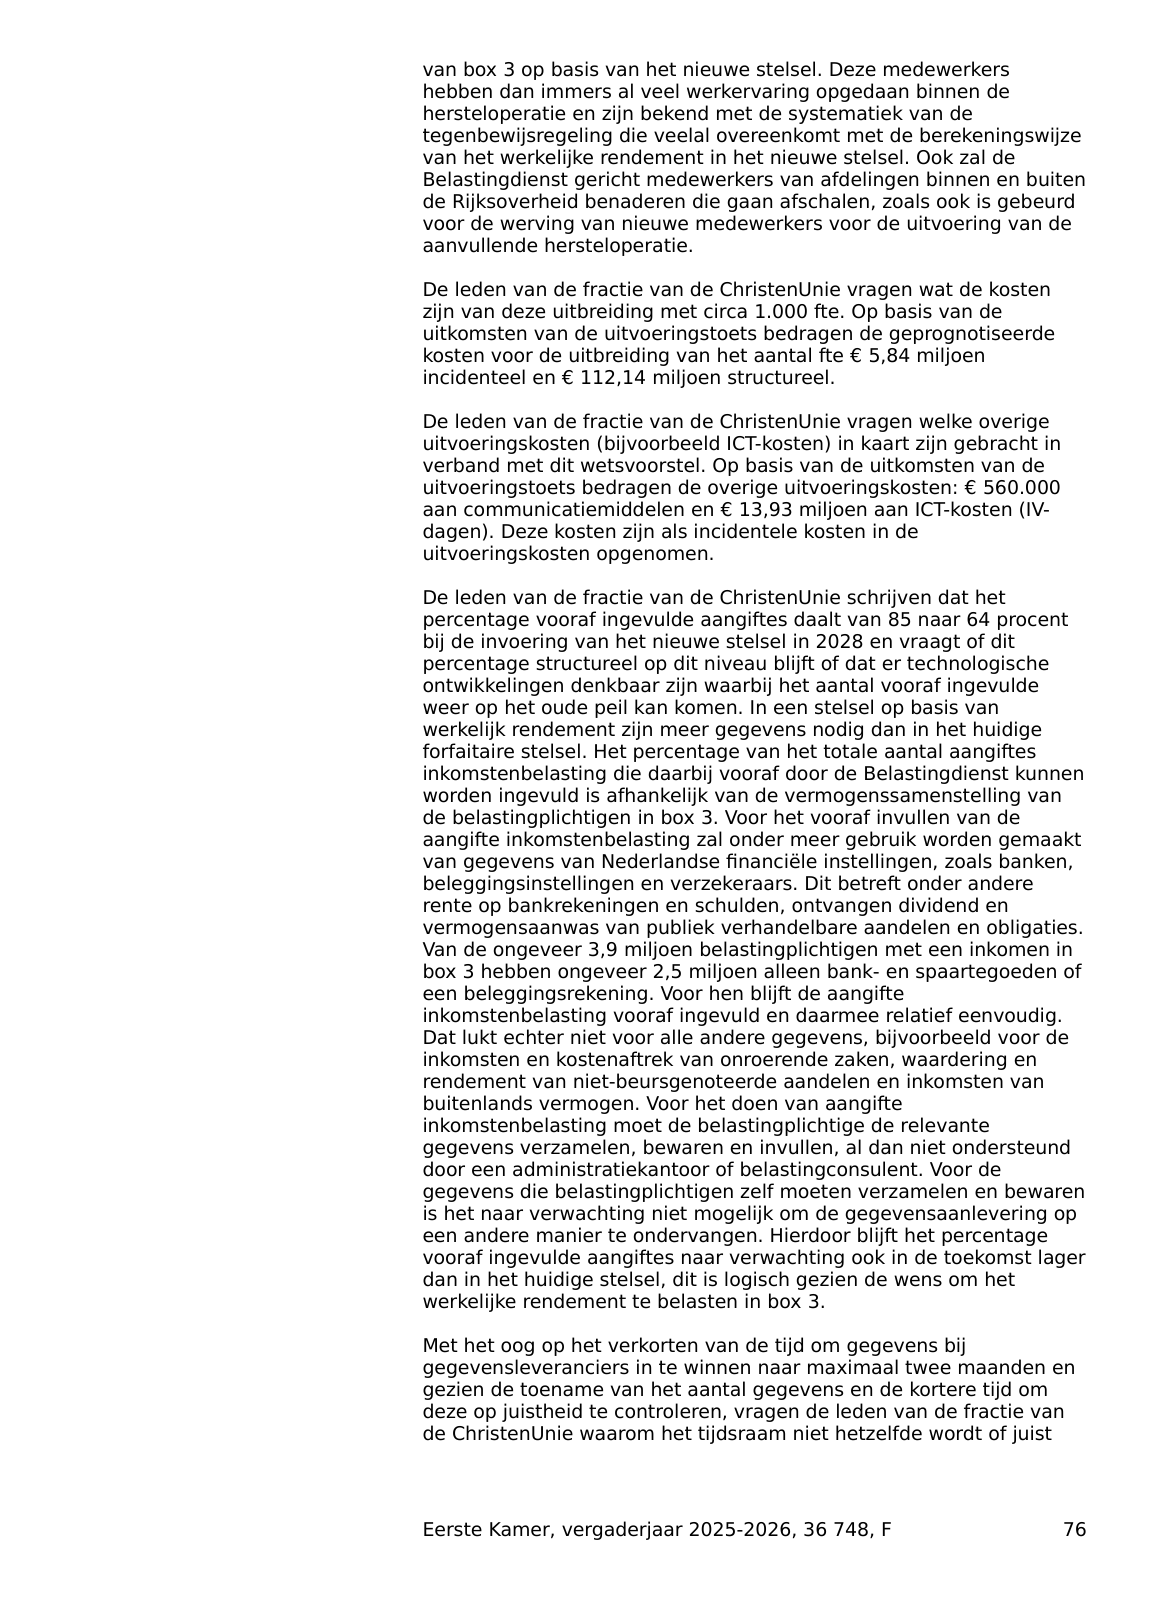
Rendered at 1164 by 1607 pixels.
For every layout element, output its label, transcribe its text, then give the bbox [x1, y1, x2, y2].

text De leden van de fractie van de ChristenUnie vragen welke overige uitvoeringskosten (bijvoorbeeld ICT-kosten) in kaart zijn gebracht in verband met dit wetsvoorstel. Op basis van de uitkomsten van de uitvoeringstoets bedragen de overige uitvoeringskosten: € 560.000 aan communicatiemiddelen en € 13,93 miljoen aan ICT-kosten (IV-dagen). Deze kosten zijn als incidentele kosten in de uitvoeringskosten opgenomen. [422, 411, 1087, 565]
text van box 3 op basis van het nieuwe stelsel. Deze medewerkers hebben dan immers al veel werkervaring opgedaan binnen de hersteloperatie en zijn bekend met de systematiek van de tegenbewijsregeling die veelal overeenkomt met de berekeningswijze van het werkelijke rendement in het nieuwe stelsel. Ook zal de Belastingdienst gericht medewerkers van afdelingen binnen en buiten de Rijksoverheid benaderen die gaan afschalen, zoals ook is gebeurd voor de werving van nieuwe medewerkers voor de uitvoering van de aanvullende hersteloperatie. [422, 59, 1087, 257]
text Met het oog op het verkorten van de tijd om gegevens bij gegevensleveranciers in te winnen naar maximaal twee maanden en gezien de toename van het aantal gegevens en de kortere tijd om deze op juistheid te controleren, vragen de leden van de fractie van de ChristenUnie waarom het tijdsraam niet hetzelfde wordt of juist [422, 1335, 1087, 1444]
text De leden van de fractie van de ChristenUnie schrijven dat het percentage vooraf ingevulde aangiftes daalt van 85 naar 64 procent bij de invoering van het nieuwe stelsel in 2028 en vraagt of dit percentage structureel op dit niveau blijft of dat er technologische ontwikkelingen denkbaar zijn waarbij het aantal vooraf ingevulde weer op het oude peil kan komen. In een stelsel op basis van werkelijk rendement zijn meer gegevens nodig dan in het huidige forfaitaire stelsel. Het percentage van het totale aantal aangiftes inkomstenbelasting die daarbij vooraf door de Belastingdienst kunnen worden ingevuld is afhankelijk van de vermogenssamenstelling van de belastingplichtigen in box 3. Voor het vooraf invullen van de aangifte inkomstenbelasting zal onder meer gebruik worden gemaakt van gegevens van Nederlandse financiële instellingen, zoals banken, beleggingsinstellingen en verzekeraars. Dit betreft onder andere rente op bankrekeningen en schulden, ontvangen dividend en vermogensaanwas van publiek verhandelbare aandelen en obligaties. Van de ongeveer 3,9 miljoen belastingplichtigen met een inkomen in box 3 hebben ongeveer 2,5 miljoen alleen bank- en spaartegoeden of een beleggingsrekening. Voor hen blijft de aangifte inkomstenbelasting vooraf ingevuld en daarmee relatief eenvoudig. [422, 587, 1087, 1027]
text Dat lukt echter niet voor alle andere gegevens, bijvoorbeeld voor de inkomsten en kostenaftrek van onroerende zaken, waardering en rendement van niet-beursgenoteerde aandelen en inkomsten van buitenlands vermogen. Voor het doen van aangifte inkomstenbelasting moet de belastingplichtige de relevante gegevens verzamelen, bewaren en invullen, al dan niet ondersteund door een administratiekantoor of belastingconsulent. Voor de gegevens die belastingplichtigen zelf moeten verzamelen en bewaren is het naar verwachting niet mogelijk om de gegevensaanlevering op een andere manier te ondervangen. Hierdoor blijft het percentage vooraf ingevulde aangiftes naar verwachting ook in de toekomst lager dan in het huidige stelsel, dit is logisch gezien de wens om het werkelijke rendement te belasten in box 3. [422, 1027, 1087, 1312]
text De leden van de fractie van de ChristenUnie vragen wat de kosten zijn van deze uitbreiding met circa 1.000 fte. Op basis van de uitkomsten van de uitvoeringstoets bedragen de geprognotiseerde kosten voor de uitbreiding van het aantal fte € 5,84 miljoen incidenteel en € 112,14 miljoen structureel. [422, 279, 1087, 389]
